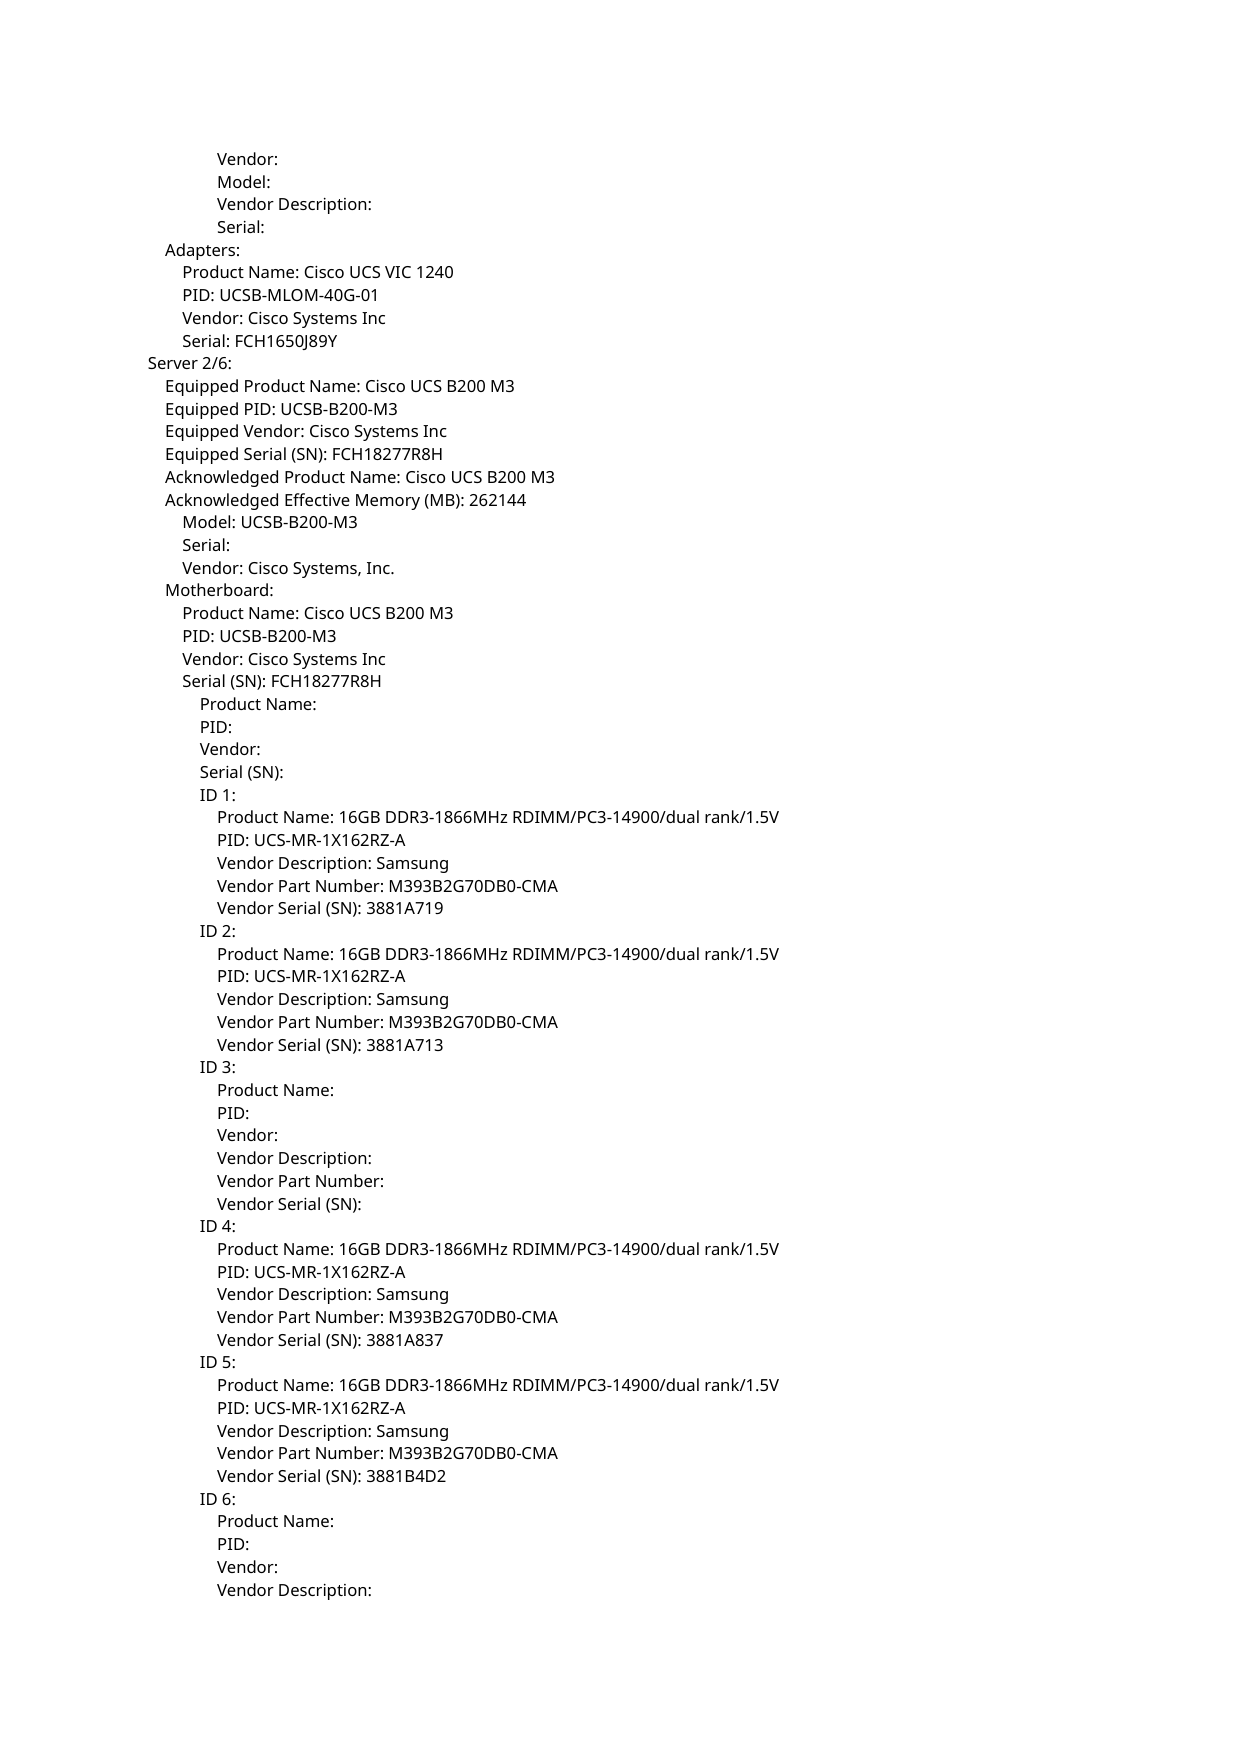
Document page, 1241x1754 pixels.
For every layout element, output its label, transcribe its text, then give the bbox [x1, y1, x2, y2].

text ID 5: [148, 1351, 1093, 1374]
text Vendor Description: Samsung [148, 1419, 1093, 1442]
text PID: UCS-MR-1X162RZ-A [148, 965, 1093, 988]
text PID: [148, 715, 1093, 738]
text Vendor Part Number: M393B2G70DB0-CMA [148, 1011, 1093, 1033]
text PID: UCSB-B200-M3 [148, 624, 1093, 647]
text Acknowledged Effective Memory (MB): 262144 [148, 488, 1093, 511]
text PID: UCS-MR-1X162RZ-A [148, 829, 1093, 852]
text Vendor Serial (SN): 3881A837 [148, 1328, 1093, 1351]
text Vendor: Cisco Systems Inc [148, 647, 1093, 670]
text Acknowledged Product Name: Cisco UCS B200 M3 [148, 466, 1093, 488]
text Vendor Serial (SN): 3881A719 [148, 897, 1093, 920]
text Vendor: Cisco Systems Inc [148, 307, 1093, 329]
text Serial: [148, 534, 1093, 556]
text Server 2/6: [148, 352, 1093, 375]
text Vendor Description: Samsung [148, 1283, 1093, 1306]
text Vendor Part Number: M393B2G70DB0-CMA [148, 874, 1093, 897]
text Equipped Vendor: Cisco Systems Inc [148, 420, 1093, 443]
text Product Name: [148, 1510, 1093, 1533]
text PID: UCSB-MLOM-40G-01 [148, 284, 1093, 307]
text ID 3: [148, 1056, 1093, 1079]
text Serial: FCH1650J89Y [148, 329, 1093, 352]
text Vendor Part Number: [148, 1169, 1093, 1192]
text Product Name: 16GB DDR3-1866MHz RDIMM/PC3-14900/dual rank/1.5V [148, 806, 1093, 829]
text Equipped PID: UCSB-B200-M3 [148, 397, 1093, 420]
text Vendor Part Number: M393B2G70DB0-CMA [148, 1306, 1093, 1328]
text Vendor: [148, 148, 1093, 170]
text Vendor: [148, 1556, 1093, 1578]
text Vendor Serial (SN): 3881B4D2 [148, 1465, 1093, 1487]
text PID: [148, 1101, 1093, 1124]
text Product Name: [148, 693, 1093, 715]
text Vendor: [148, 738, 1093, 761]
text ID 6: [148, 1487, 1093, 1510]
text Vendor Description: [148, 1578, 1093, 1601]
text PID: UCS-MR-1X162RZ-A [148, 1260, 1093, 1283]
text Serial (SN): [148, 761, 1093, 783]
text Equipped Serial (SN): FCH18277R8H [148, 443, 1093, 466]
text Product Name: Cisco UCS VIC 1240 [148, 261, 1093, 284]
text Vendor Description: Samsung [148, 852, 1093, 874]
text Serial (SN): FCH18277R8H [148, 670, 1093, 693]
text Product Name: Cisco UCS B200 M3 [148, 602, 1093, 624]
text Vendor: Cisco Systems, Inc. [148, 556, 1093, 579]
text ID 4: [148, 1215, 1093, 1238]
text Vendor Serial (SN): 3881A713 [148, 1033, 1093, 1056]
text Product Name: 16GB DDR3-1866MHz RDIMM/PC3-14900/dual rank/1.5V [148, 1238, 1093, 1260]
text Vendor Description: [148, 1147, 1093, 1169]
text PID: [148, 1533, 1093, 1556]
text Vendor: [148, 1124, 1093, 1147]
text Vendor Description: Samsung [148, 988, 1093, 1011]
text Adapters: [148, 238, 1093, 261]
text Product Name: 16GB DDR3-1866MHz RDIMM/PC3-14900/dual rank/1.5V [148, 1374, 1093, 1397]
text Product Name: 16GB DDR3-1866MHz RDIMM/PC3-14900/dual rank/1.5V [148, 942, 1093, 965]
text ID 1: [148, 783, 1093, 806]
text Model: UCSB-B200-M3 [148, 511, 1093, 534]
text Vendor Part Number: M393B2G70DB0-CMA [148, 1442, 1093, 1465]
text Equipped Product Name: Cisco UCS B200 M3 [148, 375, 1093, 397]
text Serial: [148, 216, 1093, 238]
text Vendor Description: [148, 193, 1093, 216]
text ID 2: [148, 920, 1093, 942]
text Product Name: [148, 1079, 1093, 1101]
text Model: [148, 170, 1093, 193]
text PID: UCS-MR-1X162RZ-A [148, 1397, 1093, 1419]
text Motherboard: [148, 579, 1093, 602]
text Vendor Serial (SN): [148, 1192, 1093, 1215]
